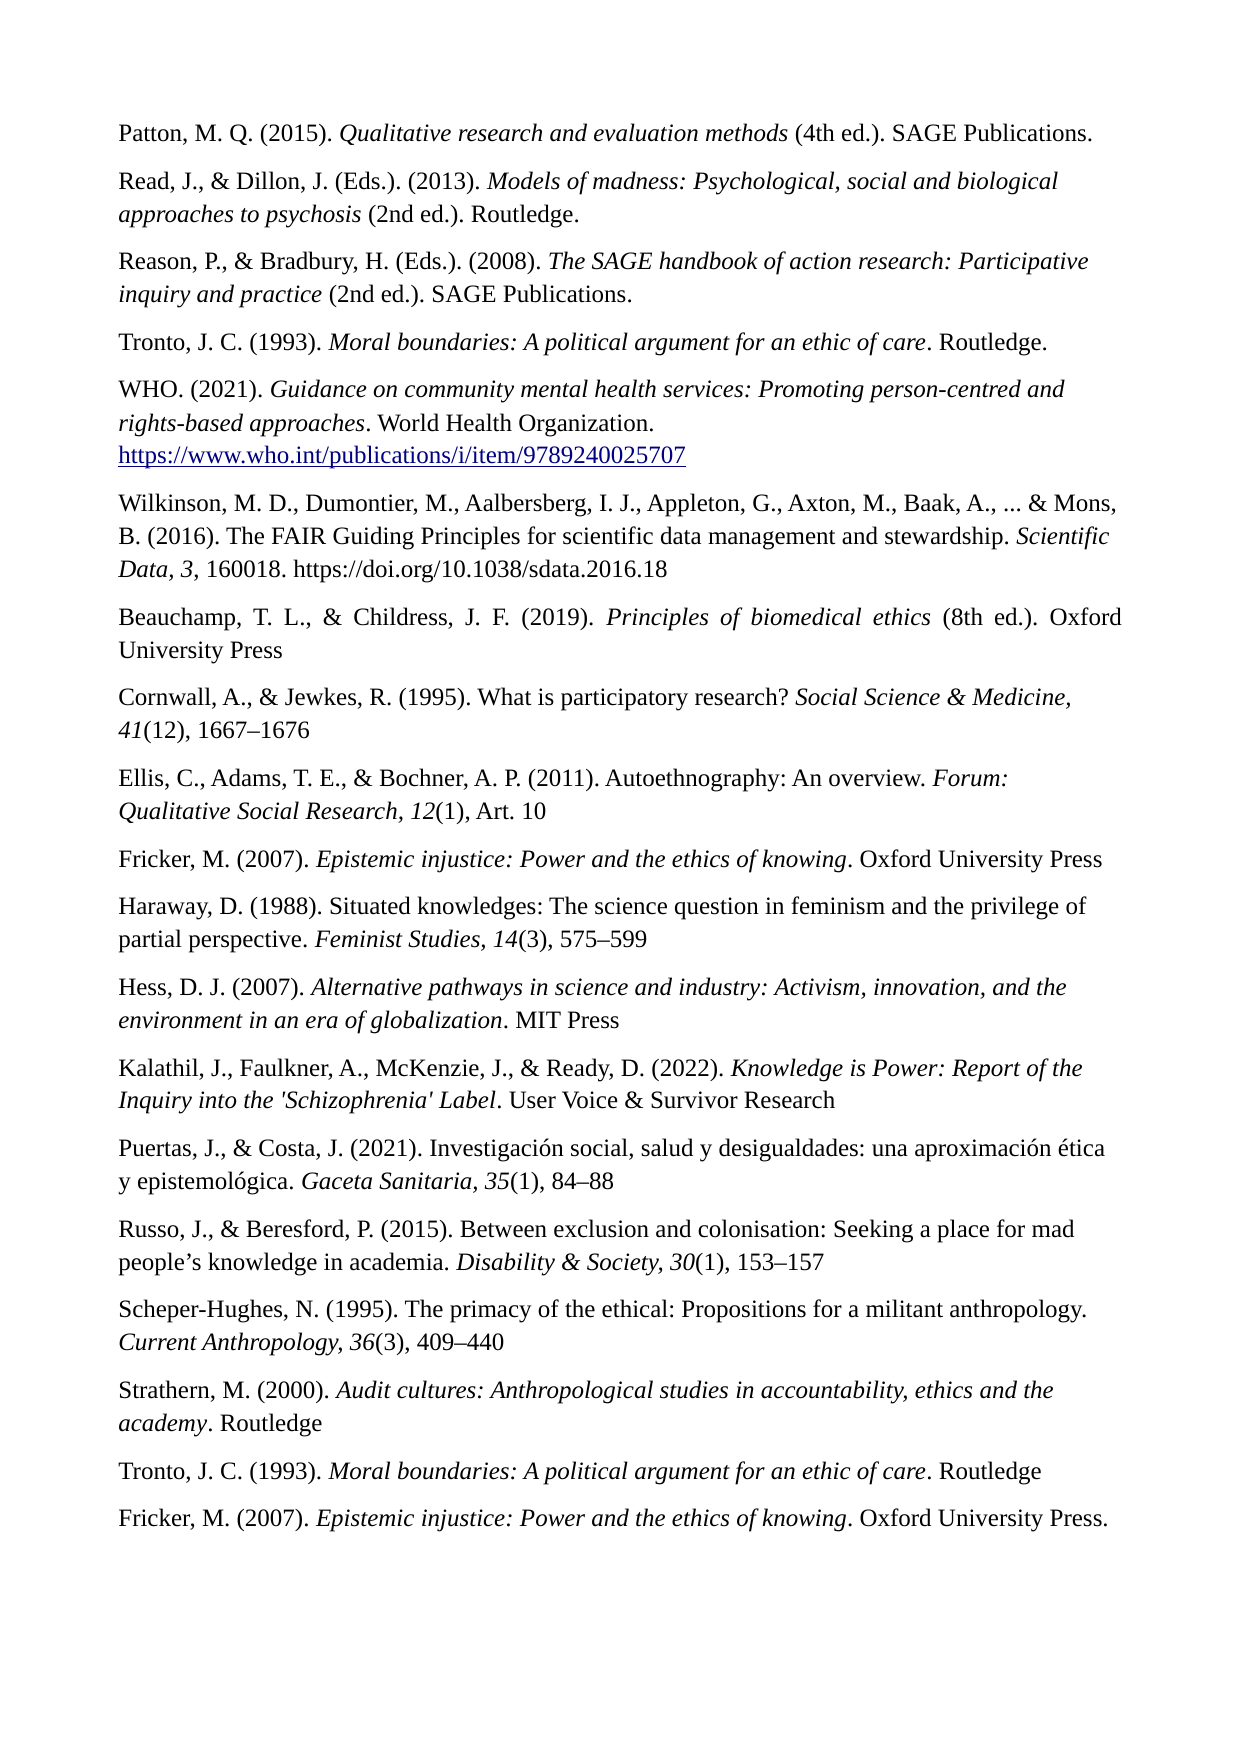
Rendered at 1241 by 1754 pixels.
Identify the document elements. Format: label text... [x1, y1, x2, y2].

text Read, J., & Dillon, J. (Eds.). (2013). Models of madness: Psychological, social and biological approaches to psychosis (2nd ed.). Routledge. [118, 166, 1122, 227]
text Hess, D. J. (2007). Alternative pathways in science and industry: Activism, innovation, and the environment in an era of globalization. MIT Press [118, 972, 1122, 1034]
text Puertas, J., & Costa, J. (2021). Investigación social, salud y desigualdades: una aproximación ética y epistemológica. Gaceta Sanitaria, 35(1), 84–88 [118, 1133, 1122, 1195]
text Kalathil, J., Faulkner, A., McKenzie, J., & Ready, D. (2022). Knowledge is Power: Report of the Inquiry into the 'Schizophrenia' Label. User Voice & Survivor Research [118, 1053, 1122, 1114]
text Russo, J., & Beresford, P. (2015). Between exclusion and colonisation: Seeking a place for mad people’s knowledge in academia. Disability & Society, 30(1), 153–157 [118, 1214, 1122, 1276]
text Patton, M. Q. (2015). Qualitative research and evaluation methods (4th ed.). SAGE Publications. [118, 118, 1122, 147]
text Cornwall, A., & Jewkes, R. (1995). What is participatory research? Social Science & Medicine, 41(12), 1667–1676 [118, 682, 1122, 744]
text Ellis, C., Adams, T. E., & Bochner, A. P. (2011). Autoethnography: An overview. Forum: Qualitative Social Research, 12(1), Art. 10 [118, 763, 1122, 825]
text Fricker, M. (2007). Epistemic injustice: Power and the ethics of knowing. Oxford University Press [118, 844, 1122, 872]
text Scheper-Hughes, N. (1995). The primacy of the ethical: Propositions for a militant anthropology. Current Anthropology, 36(3), 409–440 [118, 1294, 1122, 1356]
text Strathern, M. (2000). Audit cultures: Anthropological studies in accountability, ethics and the academy. Routledge [118, 1375, 1122, 1437]
text Wilkinson, M. D., Dumontier, M., Aalbersberg, I. J., Appleton, G., Axton, M., Baak, A., ... & Mons, B. (2016). The FAIR Guiding Principles for scientific data management and stewardship. Scientific Data, 3, 160018. https://doi.org/10.1038/sdata.2016.18 [118, 488, 1122, 583]
text Haraway, D. (1988). Situated knowledges: The science question in feminism and the privilege of partial perspective. Feminist Studies, 14(3), 575–599 [118, 891, 1122, 953]
text Tronto, J. C. (1993). Moral boundaries: A political argument for an ethic of care. Routledge [118, 1456, 1122, 1484]
text Fricker, M. (2007). Epistemic injustice: Power and the ethics of knowing. Oxford University Press. [118, 1503, 1122, 1532]
text Tronto, J. C. (1993). Moral boundaries: A political argument for an ethic of care. Routledge. [118, 327, 1122, 356]
text WHO. (2021). Guidance on community mental health services: Promoting person-centred and rights-based approaches. World Health Organization. https://www.who.int/publications/i/item/9789240025707 [118, 374, 1122, 469]
text Reason, P., & Bradbury, H. (Eds.). (2008). The SAGE handbook of action research: Participative inquiry and practice (2nd ed.). SAGE Publications. [118, 246, 1122, 308]
text Beauchamp, T. L., & Childress, J. F. (2019). Principles of biomedical ethics (8th ed.). Oxford University Press [118, 602, 1122, 664]
